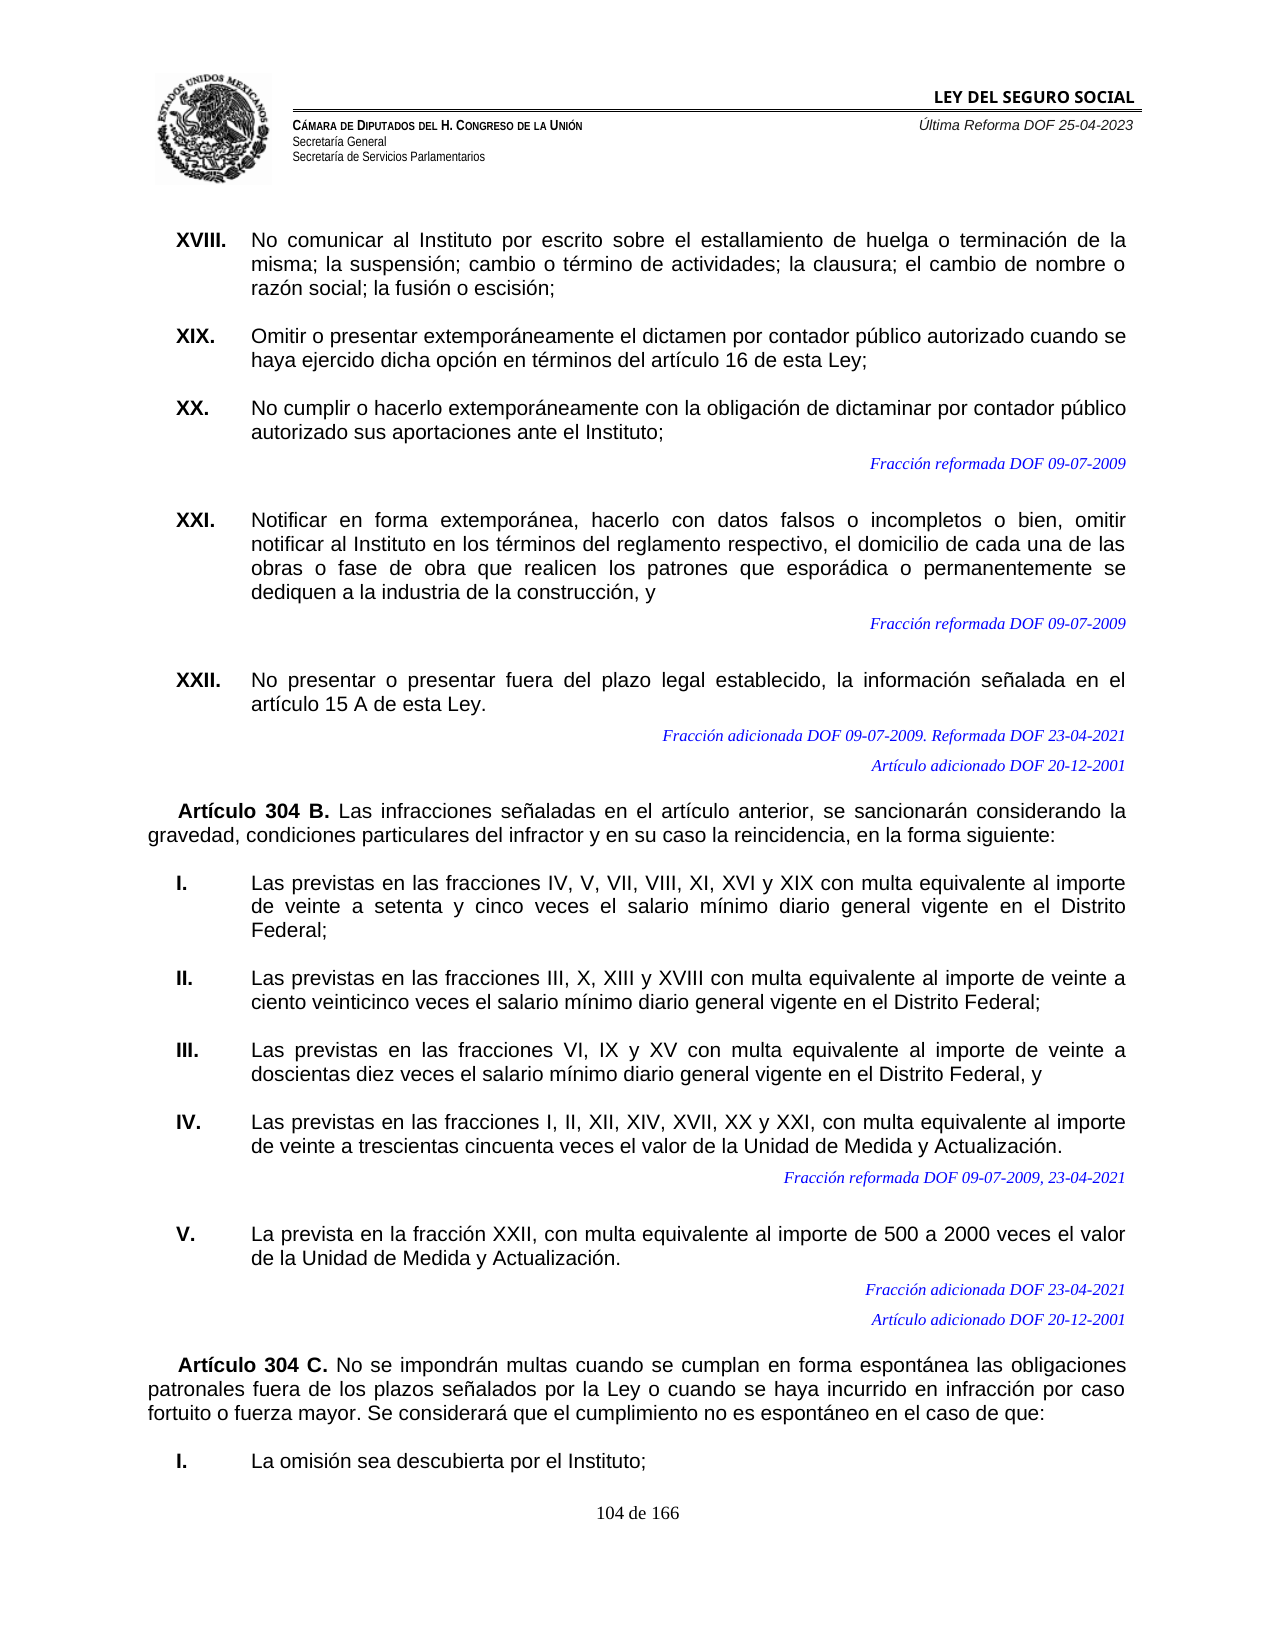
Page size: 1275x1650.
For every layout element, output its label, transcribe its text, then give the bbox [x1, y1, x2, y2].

text Fracción adicionada DOF 23-04-2021 [148, 1280, 1127, 1299]
text II. Las previstas en las fracciones III, X, XIII y XVIII con multa equivalente al importe de veinte a ciento veinticinco veces el salario mínimo diario general vigente en el Distrito Federal; [176, 966, 1127, 1014]
text I. Las previstas en las fracciones IV, V, VII, VIII, XI, XVI y XIX con multa equivalente al importe de veinte a setenta y cinco veces el salario mínimo diario general vigente en el Distrito Federal; [176, 870, 1127, 942]
text XX. No cumplir o hacerlo extemporáneamente con la obligación de dictaminar por contador público autorizado sus aportaciones ante el Instituto; [176, 396, 1127, 444]
text Artículo adicionado DOF 20-12-2001 [148, 1310, 1127, 1329]
text IV. Las previstas en las fracciones I, II, XII, XIV, XVII, XX y XXI, con multa equivalente al importe de veinte a trescientas cincuenta veces el valor de la Unidad de Medida y Actualización. [176, 1110, 1127, 1158]
text III. Las previstas en las fracciones VI, IX y XV con multa equivalente al importe de veinte a doscientas diez veces el salario mínimo diario general vigente en el Distrito Federal, y [176, 1038, 1127, 1086]
text Fracción reformada DOF 09-07-2009 [148, 614, 1127, 633]
text Fracción reformada DOF 09-07-2009, 23-04-2021 [148, 1168, 1127, 1187]
text Artículo 304 B. Las infracciones señaladas en el artículo anterior, se sancionarán considerando la gravedad, condiciones particulares del infractor y en su caso la reincidencia, en la forma siguiente: [148, 798, 1127, 846]
text Artículo 304 C. No se impondrán multas cuando se cumplan en forma espontánea las obligaciones patronales fuera de los plazos señalados por la Ley o cuando se haya incurrido en infracción por caso fortuito o fuerza mayor. Se considerará que el cumplimiento no es espontáneo en el caso de que: [148, 1353, 1127, 1425]
text V. La prevista en la fracción XXII, con multa equivalente al importe de 500 a 2000 veces el valor de la Unidad de Medida y Actualización. [176, 1222, 1127, 1270]
text XXI. Notificar en forma extemporánea, hacerlo con datos falsos o incompletos o bien, omitir notificar al Instituto en los términos del reglamento respectivo, el domicilio de cada una de las obras o fase de obra que realicen los patrones que esporádica o permanentemente se dediquen a la industria de la construcción, y [176, 508, 1127, 603]
text Fracción adicionada DOF 09-07-2009. Reformada DOF 23-04-2021 [148, 726, 1127, 745]
text XXII. No presentar o presentar fuera del plazo legal establecido, la información señalada en el artículo 15 A de esta Ley. [176, 667, 1127, 715]
text Artículo adicionado DOF 20-12-2001 [148, 755, 1127, 774]
text I. La omisión sea descubierta por el Instituto; [176, 1449, 1127, 1473]
text XIX. Omitir o presentar extemporáneamente el dictamen por contador público autorizado cuando se haya ejercido dicha opción en términos del artículo 16 de esta Ley; [176, 324, 1127, 372]
text XVIII. No comunicar al Instituto por escrito sobre el estallamiento de huelga o terminación de la misma; la suspensión; cambio o término de actividades; la clausura; el cambio de nombre o razón social; la fusión o escisión; [176, 228, 1127, 300]
text Fracción reformada DOF 09-07-2009 [148, 454, 1127, 473]
